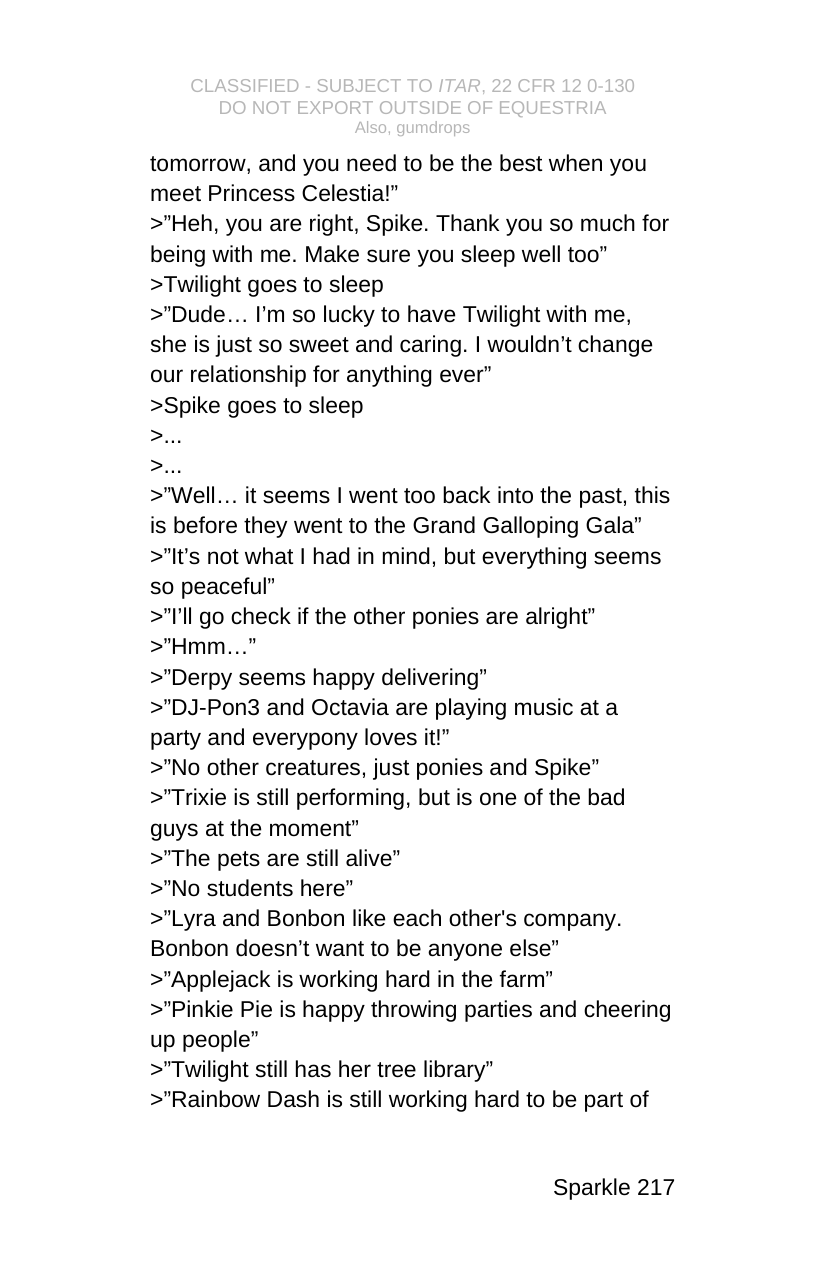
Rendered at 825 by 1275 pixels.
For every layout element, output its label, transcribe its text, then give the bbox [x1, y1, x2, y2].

text >”DJ-Pon3 and Octavia are playing music at a party and everypony loves it!” [150, 694, 675, 750]
text >”Pinkie Pie is happy throwing parties and cheering up people” [150, 996, 675, 1052]
text >”Hmm…” [150, 633, 675, 660]
text >”Trixie is still performing, but is one of the bad guys at the moment” [150, 784, 675, 841]
text >”Derpy seems happy delivering” [150, 663, 675, 690]
text >Spike goes to sleep [150, 392, 675, 418]
text >”Heh, you are right, Spike. Thank you so much for being with me. Make sure you sleep well too” [150, 210, 675, 267]
text >”Applejack is working hard in the farm” [150, 966, 675, 992]
text >”Twilight still has her tree library” [150, 1056, 675, 1083]
text >”No students here” [150, 875, 675, 901]
text >... [150, 452, 675, 478]
text >”The pets are still alive” [150, 845, 675, 871]
text >”Rainbow Dash is still working hard to be part of [150, 1086, 675, 1113]
text >”Dude… I’m so lucky to have Twilight with me, she is just so sweet and caring. I wouldn’t change our relationship for anything ever” [150, 301, 675, 388]
text tomorrow, and you need to be the best when you meet Princess Celestia!” [150, 150, 675, 207]
text >”Well… it seems I went too back into the past, this is before they went to the Grand Galloping Gala” [150, 482, 675, 539]
text >Twilight goes to sleep [150, 271, 675, 297]
text >”I’ll go check if the other ponies are alright” [150, 603, 675, 629]
text >”Lyra and Bonbon like each other's company. Bonbon doesn’t want to be anyone else” [150, 905, 675, 962]
text >... [150, 422, 675, 448]
text >”No other creatures, just ponies and Spike” [150, 754, 675, 781]
text >”It’s not what I had in mind, but everything seems so peaceful” [150, 543, 675, 599]
